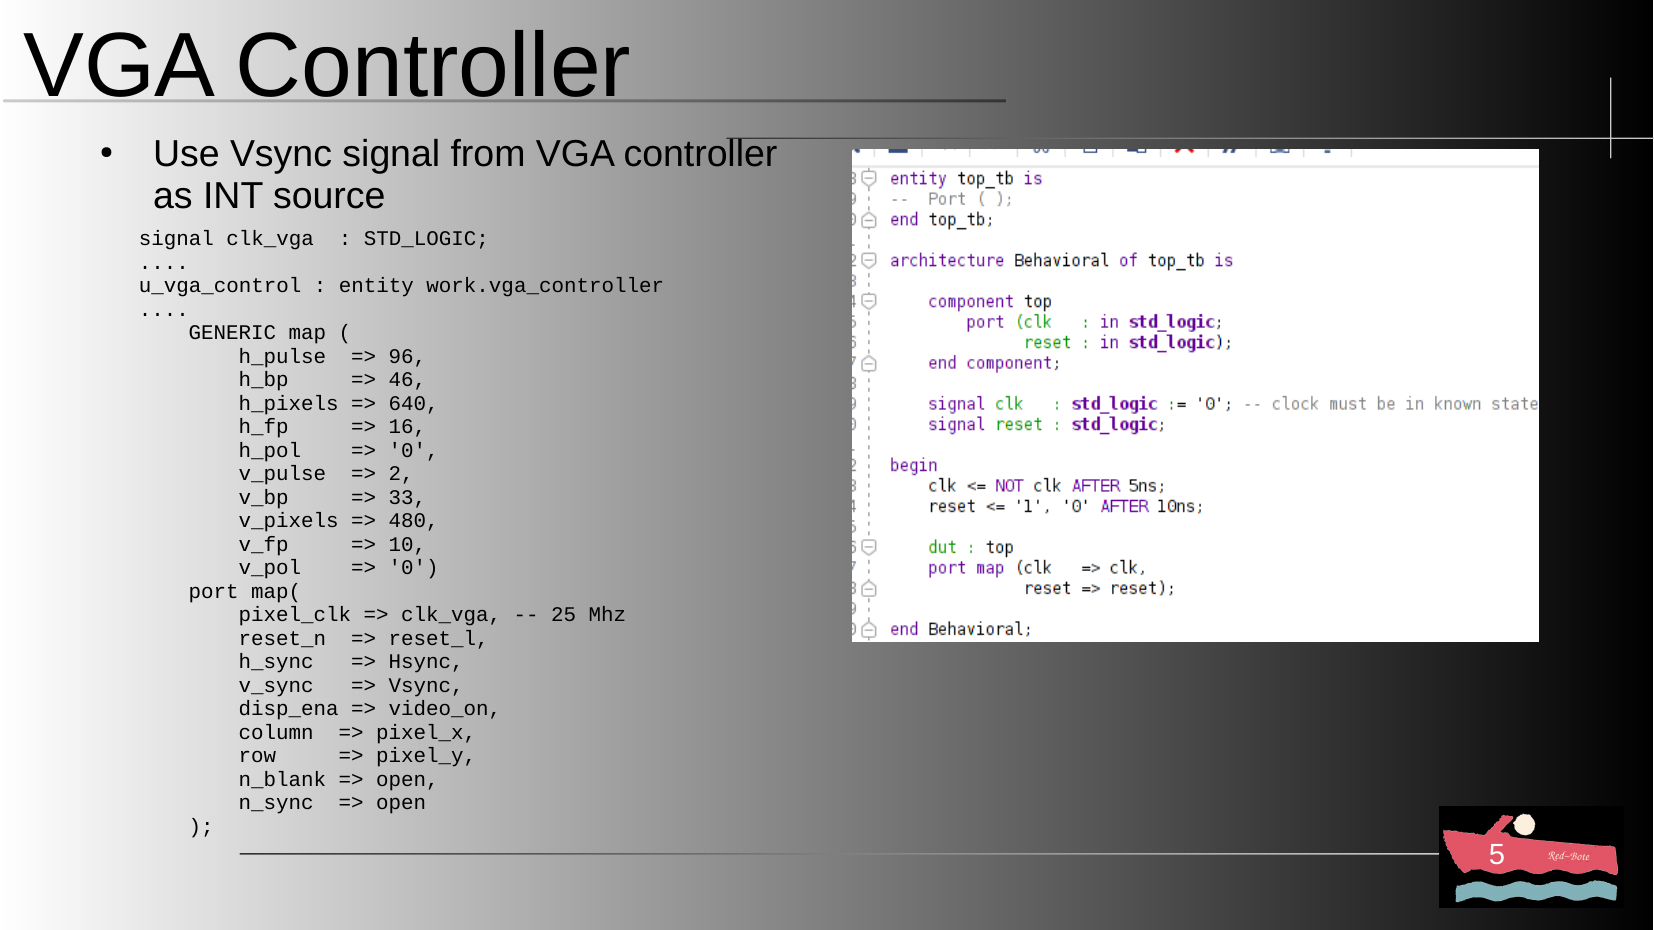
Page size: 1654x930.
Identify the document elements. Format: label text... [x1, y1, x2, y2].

text_box signal clk_vga : STD_LOGIC; .... u_vga_control : entity work.vga_controller .... GENERIC map ( h_pulse => 96, h_bp => 46, h_pixels => 640, h_fp => 16, h_pol => '0', v_pulse => 2, v_bp => 33, v_pixels => 480, v_fp => 10, v_pol => '0') port map( pixel_clk => clk_vga, -- 25 Mhz reset_n => reset_l, h_sync => Hsync, v_sync => Vsync, disp_ena => video_on, column => pixel_x, row => pixel_y, n_blank => open, n_sync => open ); [73, 220, 712, 813]
title VGA Controller [23, 11, 1588, 118]
picture [852, 149, 1539, 642]
list Use Vsync signal from VGA controller as INT source [82, 132, 809, 254]
picture [1439, 806, 1624, 908]
